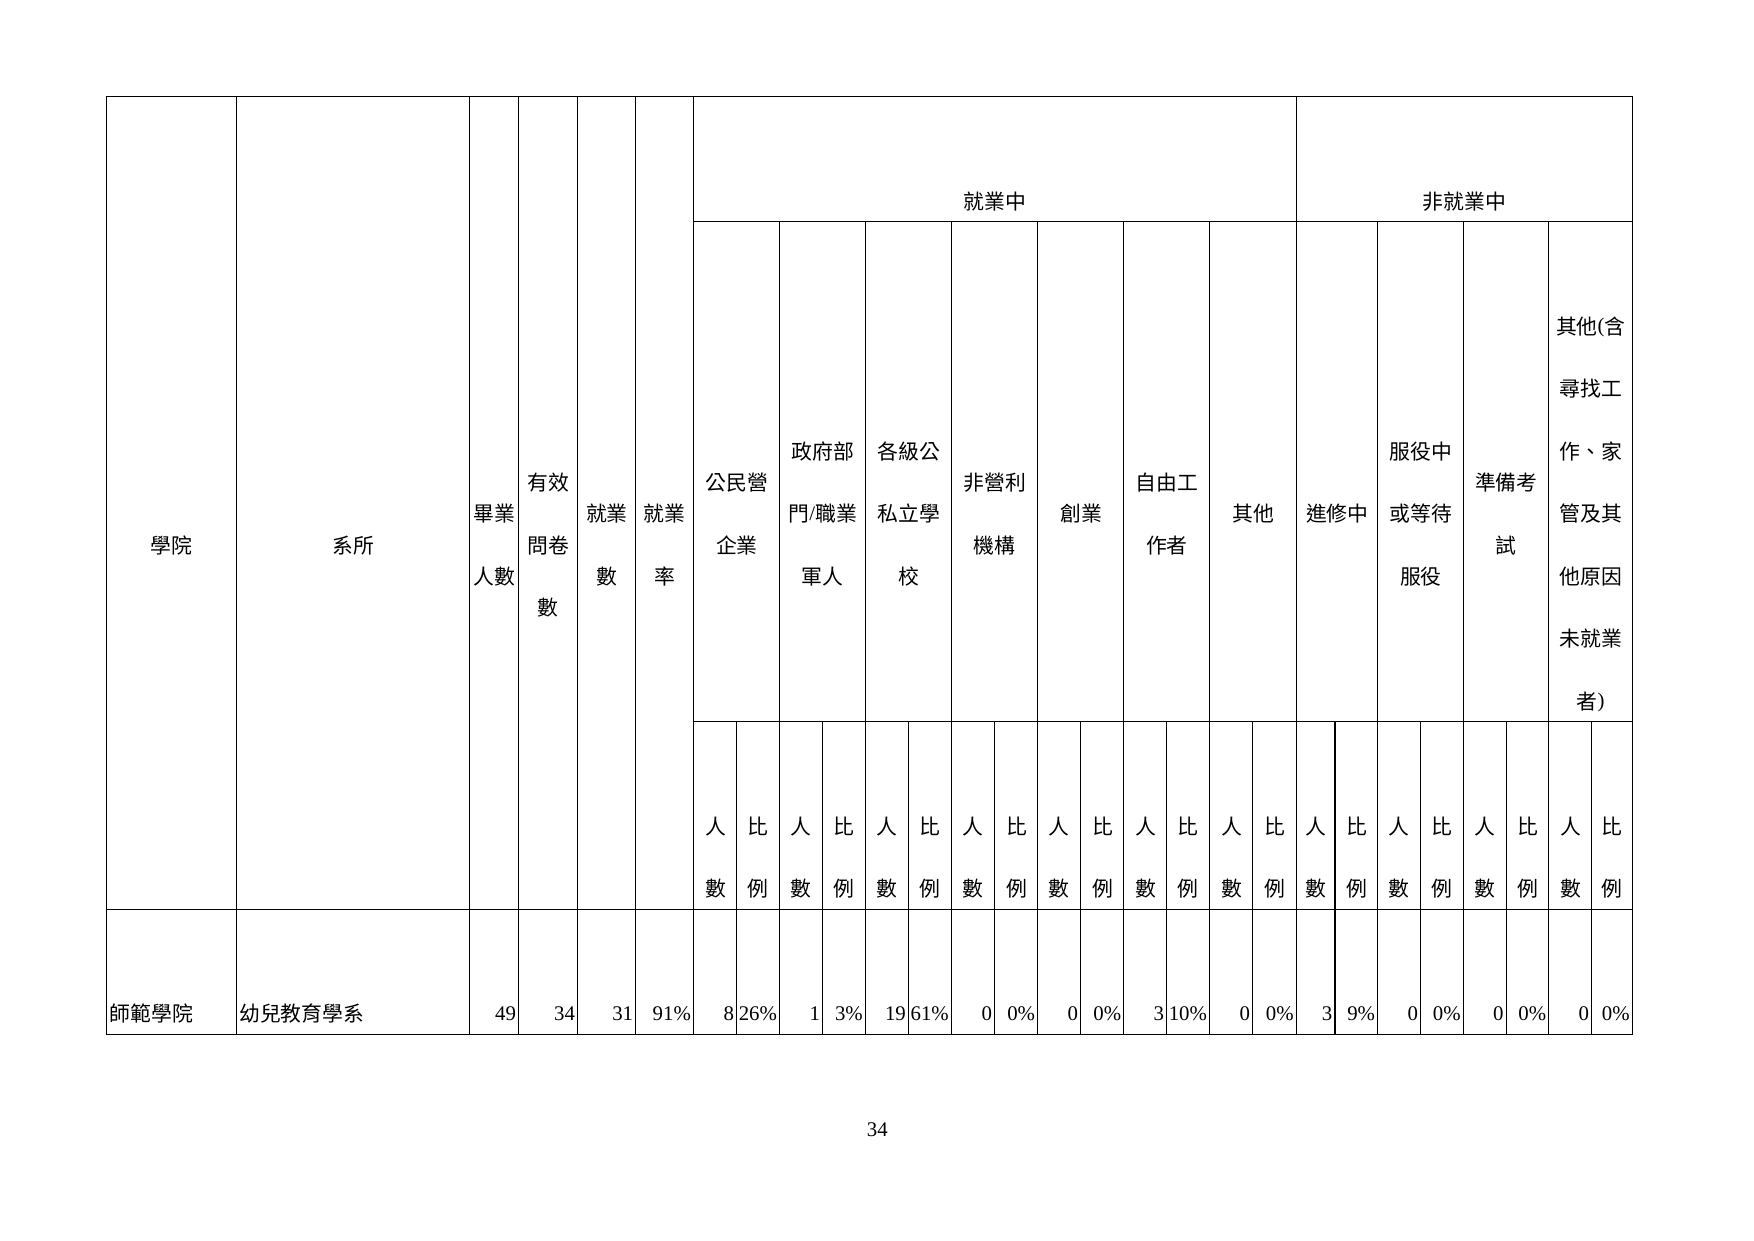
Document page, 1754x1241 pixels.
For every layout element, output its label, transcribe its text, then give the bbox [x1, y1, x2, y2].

table_cell 19 [866, 910, 908, 1033]
table_cell 幼兒教育學系 [237, 910, 469, 1033]
table_cell 3% [823, 910, 865, 1033]
table_cell 0 [1038, 910, 1080, 1033]
table_cell 0 [1549, 910, 1591, 1033]
table_cell 3 [1297, 910, 1334, 1033]
table_cell 0 [1378, 910, 1420, 1033]
table_cell 49 [470, 910, 518, 1033]
table_cell 0% [1253, 910, 1296, 1033]
table_header 系所 [237, 97, 469, 908]
table_header 就業率 [636, 97, 693, 908]
table_header 非就業中 [1297, 97, 1632, 221]
table_cell 比例 [1167, 722, 1209, 908]
table_cell 比例 [1081, 722, 1123, 908]
table_cell 人數 [1124, 722, 1166, 908]
table_cell 其他(含尋找工作、家管及其他原因未就業者) [1549, 222, 1632, 721]
table_cell 人數 [952, 722, 994, 908]
table_cell 比例 [1336, 722, 1377, 908]
table_cell 各級公私立學校 [866, 222, 951, 721]
table_cell 準備考試 [1464, 222, 1548, 721]
table_cell 人數 [1464, 722, 1506, 908]
table_cell 進修中 [1297, 222, 1377, 721]
table_cell 0 [1464, 910, 1506, 1033]
table_cell 比例 [1253, 722, 1296, 908]
table_cell 91% [636, 910, 693, 1033]
table_header 就業數 [578, 97, 635, 908]
table_cell 31 [578, 910, 635, 1033]
table_cell 比例 [737, 722, 779, 908]
table_cell 比例 [1507, 722, 1548, 908]
table_cell 人數 [694, 722, 736, 908]
table_cell 人數 [1038, 722, 1080, 908]
table_cell 人數 [780, 722, 822, 908]
table_cell 創業 [1038, 222, 1123, 721]
table_cell 人數 [1297, 722, 1334, 908]
table_cell 比例 [995, 722, 1037, 908]
table_cell 3 [1124, 910, 1166, 1033]
table_cell 服役中或等待服役 [1378, 222, 1463, 721]
table_cell 公民營企業 [694, 222, 779, 721]
table_cell 10% [1167, 910, 1209, 1033]
table_cell 比例 [1592, 722, 1632, 908]
table_cell 0 [1210, 910, 1252, 1033]
table_cell 26% [737, 910, 779, 1033]
table_cell 1 [780, 910, 822, 1033]
table_cell 師範學院 [107, 910, 236, 1033]
table_header 學院 [107, 97, 236, 908]
table_cell 其他 [1210, 222, 1296, 721]
table_header 有效問卷數 [519, 97, 577, 908]
table_cell 0% [1592, 910, 1632, 1033]
table_cell 政府部門/職業軍人 [780, 222, 865, 721]
table_cell 自由工作者 [1124, 222, 1209, 721]
table_cell 61% [909, 910, 951, 1033]
table_cell 9% [1336, 910, 1377, 1033]
table_cell 0% [1421, 910, 1463, 1033]
table_cell 比例 [909, 722, 951, 908]
table_header 就業中 [694, 97, 1296, 221]
table_cell 0% [1507, 910, 1548, 1033]
table_cell 比例 [1421, 722, 1463, 908]
table_cell 34 [519, 910, 577, 1033]
table_header 畢業人數 [470, 97, 518, 908]
table_cell 人數 [866, 722, 908, 908]
table_cell 0 [952, 910, 994, 1033]
table_cell 人數 [1378, 722, 1420, 908]
table_cell 人數 [1549, 722, 1591, 908]
table_cell 人數 [1210, 722, 1252, 908]
table_cell 8 [694, 910, 736, 1033]
table_cell 0% [995, 910, 1037, 1033]
table_cell 比例 [823, 722, 865, 908]
table_cell 非營利機構 [952, 222, 1037, 721]
table_cell 0% [1081, 910, 1123, 1033]
